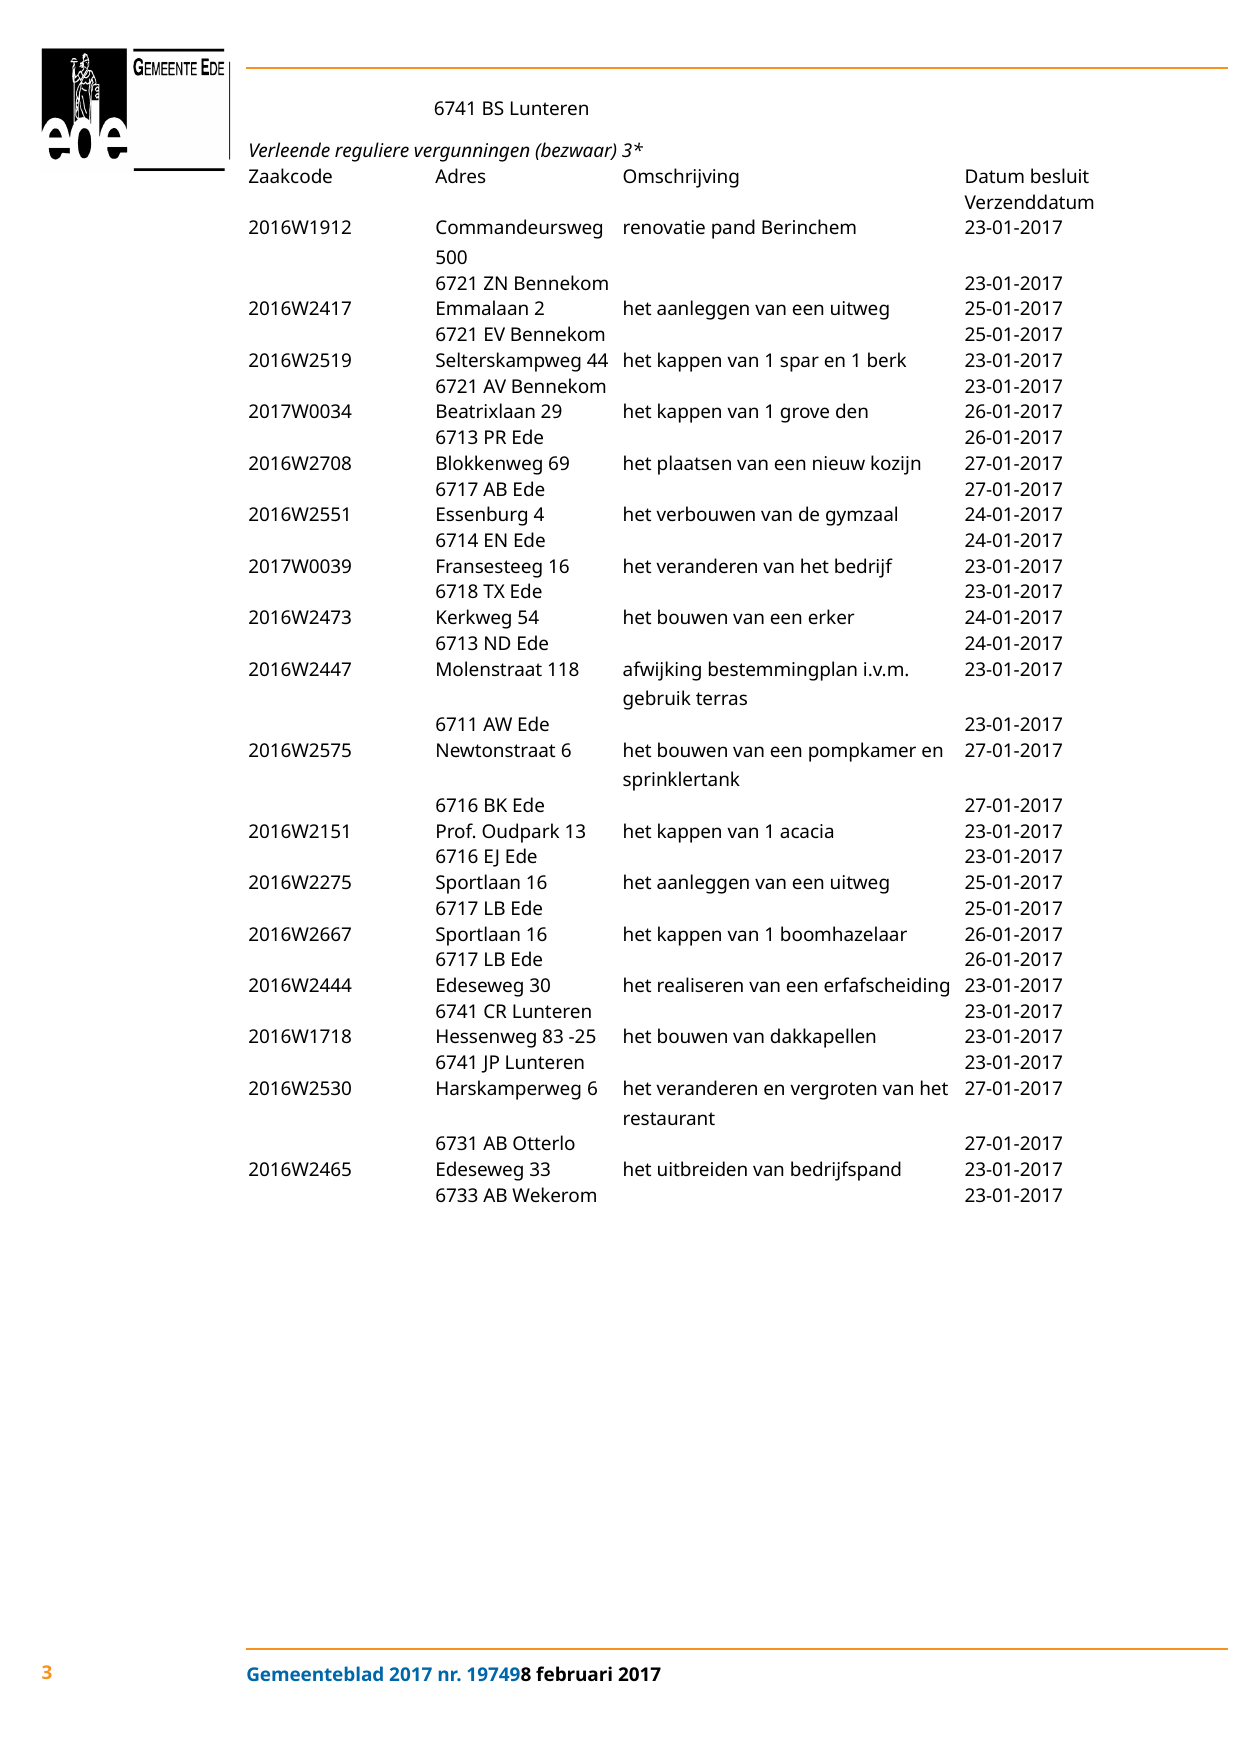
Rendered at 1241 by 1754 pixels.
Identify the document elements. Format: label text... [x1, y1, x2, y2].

table_cell 6741 BS Lunteren [434, 95, 619, 121]
table_cell [623, 270, 964, 296]
table_cell 27-01-2017 [964, 1075, 1152, 1131]
table_cell Harskamperweg 6 [435, 1075, 622, 1131]
table_cell [248, 527, 435, 553]
table_cell Edeseweg 30 [435, 972, 622, 998]
table_cell 6716 EJ Ede [435, 844, 622, 869]
table_cell [619, 95, 966, 121]
table_cell 2016W2151 [248, 818, 435, 844]
table_cell 23-01-2017 [964, 579, 1152, 604]
table_cell 23-01-2017 [964, 270, 1152, 296]
table_cell 6741 CR Lunteren [435, 998, 622, 1024]
table_cell Molenstraat 118 [435, 656, 622, 711]
table_cell 26-01-2017 [964, 921, 1152, 947]
table_cell 2016W2530 [248, 1075, 435, 1131]
table_cell [623, 424, 964, 450]
table_cell Fransesteeg 16 [435, 553, 622, 579]
table_cell Essenburg 4 [435, 501, 622, 527]
table_cell Prof. Oudpark 13 [435, 818, 622, 844]
table_cell Newtonstraat 6 [435, 737, 622, 792]
table_cell [248, 424, 435, 450]
table_cell 25-01-2017 [964, 321, 1152, 347]
table_cell 6713 PR Ede [435, 424, 622, 450]
table_cell [623, 1131, 964, 1156]
table_cell 27-01-2017 [964, 1131, 1152, 1156]
table_cell 6721 AV Bennekom [435, 373, 622, 398]
table_cell het aanleggen van een uitweg [623, 869, 964, 895]
table_cell 24-01-2017 [964, 604, 1152, 630]
table_cell 23-01-2017 [964, 972, 1152, 998]
table_cell Commandeursweg 500 [435, 215, 622, 270]
table_cell 6716 BK Ede [435, 792, 622, 818]
table_cell 24-01-2017 [964, 501, 1152, 527]
table_cell [623, 998, 964, 1024]
table_cell 6733 AB Wekerom [435, 1182, 622, 1208]
table_cell Beatrixlaan 29 [435, 399, 622, 424]
table_cell Sportlaan 16 [435, 869, 622, 895]
table_cell 6717 LB Ede [435, 947, 622, 972]
table_cell [248, 998, 435, 1024]
table_cell 6721 EV Bennekom [435, 321, 622, 347]
table_cell 2016W2708 [248, 450, 435, 476]
table_cell 25-01-2017 [964, 895, 1152, 921]
table_cell 23-01-2017 [964, 818, 1152, 844]
table_cell [623, 1050, 964, 1075]
table_cell 2016W1912 [248, 215, 435, 270]
table_cell [435, 189, 622, 214]
table_cell 26-01-2017 [964, 424, 1152, 450]
table_cell 2016W2275 [248, 869, 435, 895]
table_header Omschrijving [623, 163, 964, 189]
table_cell 2017W0039 [248, 553, 435, 579]
table_cell 6721 ZN Bennekom [435, 270, 622, 296]
table_cell 23-01-2017 [964, 844, 1152, 869]
table_cell 6711 AW Ede [435, 711, 622, 737]
table_cell [248, 844, 435, 869]
table_cell 24-01-2017 [964, 527, 1152, 553]
table_cell [248, 1050, 435, 1075]
table_header Datum besluit [964, 163, 1152, 189]
table_cell 2016W2444 [248, 972, 435, 998]
table_cell Edeseweg 33 [435, 1156, 622, 1182]
table_cell het kappen van 1 acacia [623, 818, 964, 844]
table_cell 2017W0034 [248, 399, 435, 424]
table_cell renovatie pand Berinchem [623, 215, 964, 270]
table_cell 27-01-2017 [964, 737, 1152, 792]
table_cell het kappen van 1 grove den [623, 399, 964, 424]
table_cell [248, 947, 435, 972]
table_cell het kappen van 1 spar en 1 berk [623, 347, 964, 373]
table_cell [623, 189, 964, 214]
table_cell 26-01-2017 [964, 399, 1152, 424]
table_cell 6731 AB Otterlo [435, 1131, 622, 1156]
table_cell het plaatsen van een nieuw kozijn [623, 450, 964, 476]
table_cell [966, 95, 1152, 121]
table_cell 6717 AB Ede [435, 476, 622, 501]
table_cell [248, 792, 435, 818]
table_cell 23-01-2017 [964, 373, 1152, 398]
table_cell [623, 895, 964, 921]
table_cell het kappen van 1 boomhazelaar [623, 921, 964, 947]
table_cell 23-01-2017 [964, 1182, 1152, 1208]
table_cell 27-01-2017 [964, 476, 1152, 501]
table_cell 23-01-2017 [964, 1050, 1152, 1075]
table_cell 23-01-2017 [964, 998, 1152, 1024]
table_cell Blokkenweg 69 [435, 450, 622, 476]
table_cell [248, 630, 435, 656]
table_cell [623, 844, 964, 869]
table_cell 23-01-2017 [964, 1024, 1152, 1049]
table_cell [248, 95, 433, 121]
table_cell het veranderen van het bedrijf [623, 553, 964, 579]
table_cell 27-01-2017 [964, 792, 1152, 818]
table_cell [248, 373, 435, 398]
table_cell Kerkweg 54 [435, 604, 622, 630]
table_cell 2016W2575 [248, 737, 435, 792]
table_cell 23-01-2017 [964, 215, 1152, 270]
table_cell 23-01-2017 [964, 1156, 1152, 1182]
table_cell afwijking bestemmingplan i.v.m. gebruik terras [623, 656, 964, 711]
table_cell 2016W2551 [248, 501, 435, 527]
table_cell 6717 LB Ede [435, 895, 622, 921]
table_cell het bouwen van een pompkamer en sprinklertank [623, 737, 964, 792]
table_cell 6713 ND Ede [435, 630, 622, 656]
text Verleende reguliere vergunningen (bezwaar) 3* [248, 137, 1152, 163]
table_cell [248, 189, 435, 214]
table_cell [248, 895, 435, 921]
table_cell Sportlaan 16 [435, 921, 622, 947]
table_cell [623, 527, 964, 553]
table_cell [248, 321, 435, 347]
table_cell [623, 373, 964, 398]
table_cell [623, 947, 964, 972]
table_cell 6741 JP Lunteren [435, 1050, 622, 1075]
table_cell 23-01-2017 [964, 553, 1152, 579]
table_cell [623, 321, 964, 347]
table_cell [248, 270, 435, 296]
table_cell 26-01-2017 [964, 947, 1152, 972]
table_cell 2016W2465 [248, 1156, 435, 1182]
table_cell het verbouwen van de gymzaal [623, 501, 964, 527]
table_cell het bouwen van dakkapellen [623, 1024, 964, 1049]
table_cell 6718 TX Ede [435, 579, 622, 604]
table_cell [623, 1182, 964, 1208]
table_cell Emmalaan 2 [435, 296, 622, 321]
table_cell 25-01-2017 [964, 296, 1152, 321]
table_cell [248, 1182, 435, 1208]
table_cell [623, 711, 964, 737]
table_cell 2016W2417 [248, 296, 435, 321]
picture [41, 47, 231, 172]
table_cell 24-01-2017 [964, 630, 1152, 656]
table_cell Verzenddatum [964, 189, 1152, 214]
table_cell [623, 476, 964, 501]
table_cell het veranderen en vergroten van het restaurant [623, 1075, 964, 1131]
table_cell [623, 630, 964, 656]
table_cell 2016W1718 [248, 1024, 435, 1049]
table_cell [248, 1131, 435, 1156]
table_cell [623, 579, 964, 604]
table_cell Selterskampweg 44 [435, 347, 622, 373]
table_cell 27-01-2017 [964, 450, 1152, 476]
table_header Zaakcode [248, 163, 435, 189]
table_cell [248, 711, 435, 737]
table_cell het bouwen van een erker [623, 604, 964, 630]
table_cell Hessenweg 83 -25 [435, 1024, 622, 1049]
table_cell het realiseren van een erfafscheiding [623, 972, 964, 998]
table_cell 23-01-2017 [964, 656, 1152, 711]
table_cell 2016W2519 [248, 347, 435, 373]
table_cell [623, 792, 964, 818]
table_cell het aanleggen van een uitweg [623, 296, 964, 321]
table_cell 23-01-2017 [964, 711, 1152, 737]
table_cell het uitbreiden van bedrijfspand [623, 1156, 964, 1182]
table_cell [248, 476, 435, 501]
table_cell 6714 EN Ede [435, 527, 622, 553]
table_cell 2016W2473 [248, 604, 435, 630]
table_cell 2016W2447 [248, 656, 435, 711]
table_cell 25-01-2017 [964, 869, 1152, 895]
table_cell 2016W2667 [248, 921, 435, 947]
table_header Adres [435, 163, 622, 189]
table_cell [248, 579, 435, 604]
table_cell 23-01-2017 [964, 347, 1152, 373]
